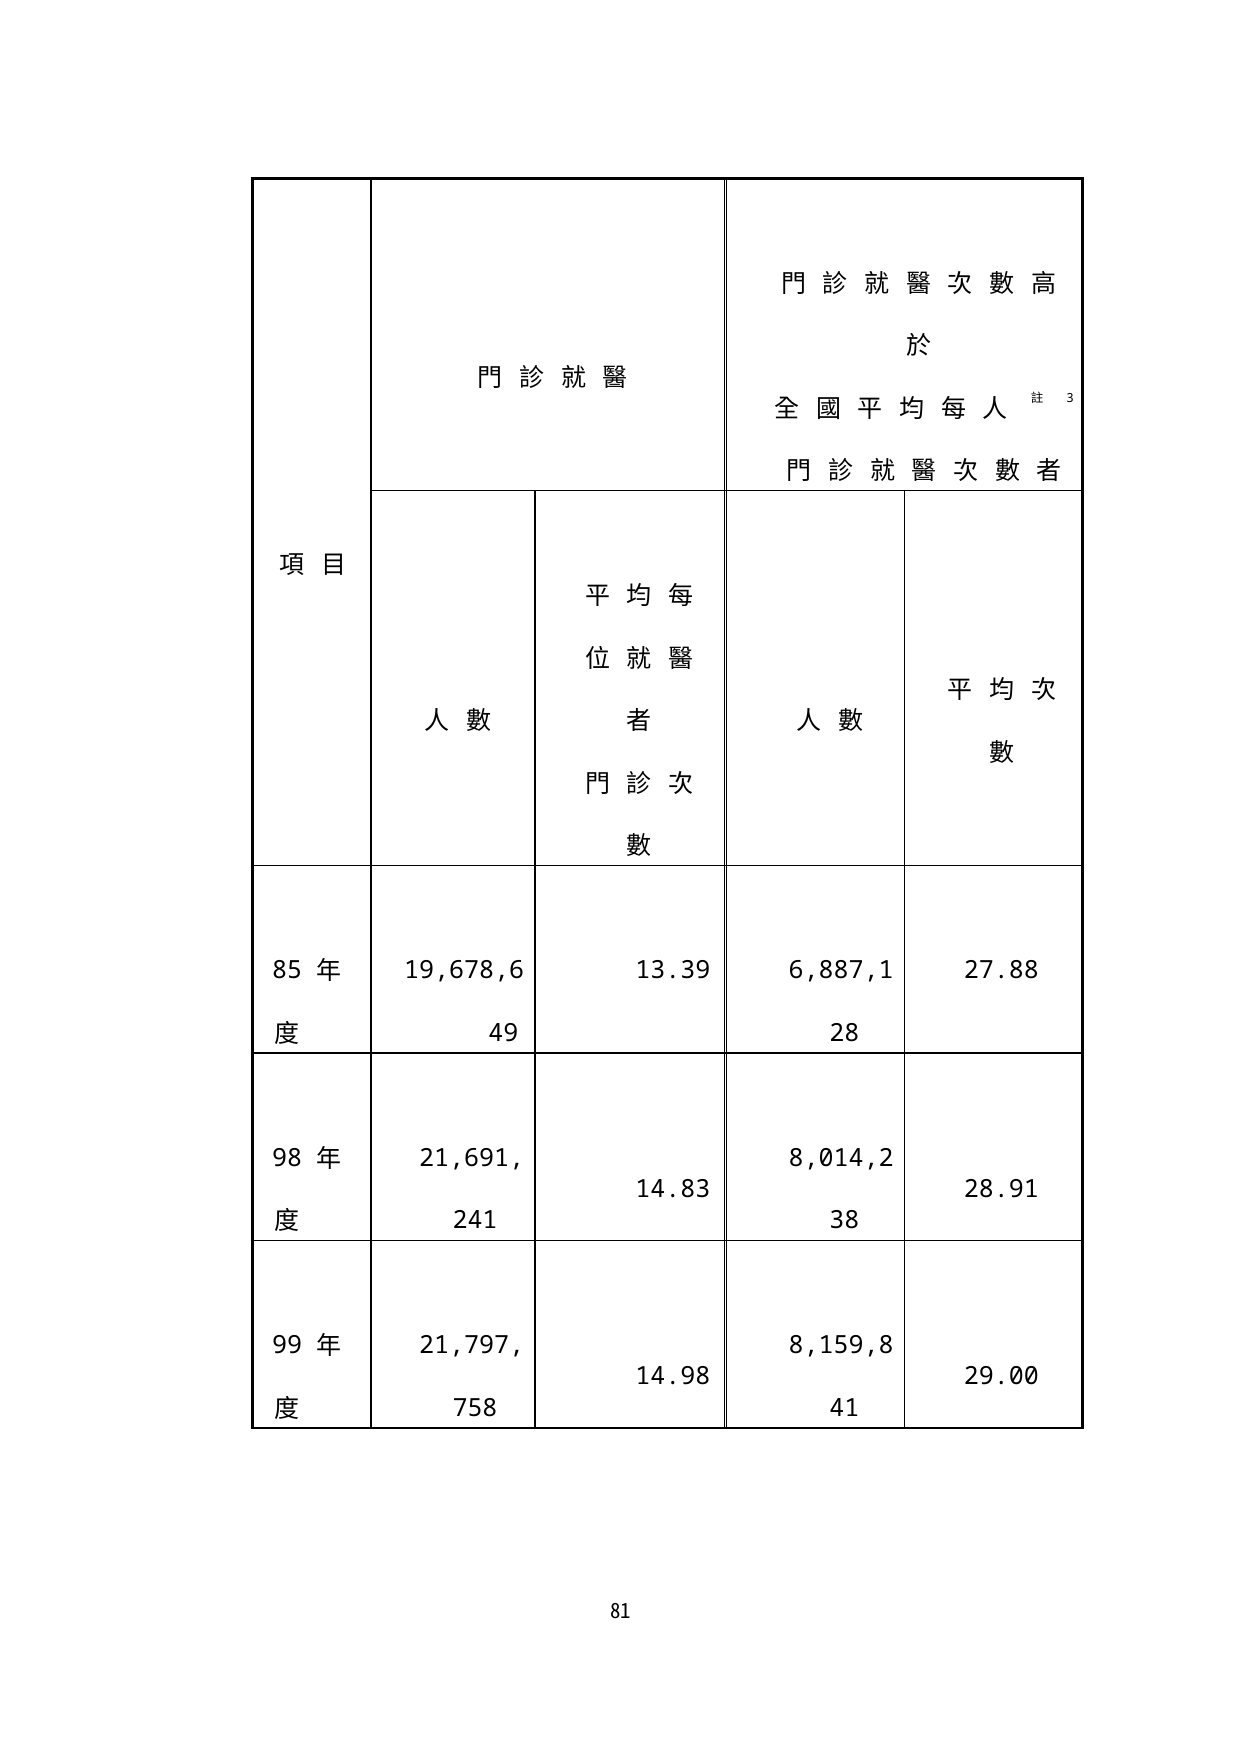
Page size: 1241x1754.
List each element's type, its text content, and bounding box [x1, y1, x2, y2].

table_cell 19,678,649 [372, 866, 534, 1052]
table_header 項目 [254, 180, 370, 865]
table_cell 平均次數 [905, 491, 1081, 865]
table_cell 99年度 [254, 1241, 370, 1427]
table_cell 人數 [727, 491, 904, 865]
table_cell 13.39 [536, 866, 724, 1052]
table_cell 8,014,238 [727, 1054, 904, 1240]
table_cell 85年度 [254, 866, 370, 1052]
table_header 門診就醫 [372, 180, 724, 490]
table_cell 28.91 [905, 1054, 1081, 1240]
table_cell 6,887,128 [727, 866, 904, 1052]
table_cell 人數 [372, 491, 534, 865]
table_cell 平均每位就醫者 門診次數 [536, 491, 724, 865]
table_cell 8,159,841 [727, 1241, 904, 1427]
table_cell 98年度 [254, 1054, 370, 1240]
table_cell 14.98 [536, 1241, 724, 1427]
table_header 門診就醫次數高於 全國平均每人註3門診就醫次數者 [727, 180, 1081, 490]
table_cell 27.88 [905, 866, 1081, 1052]
table_cell 21,691,241 [372, 1054, 534, 1240]
table_cell 14.83 [536, 1054, 724, 1240]
table_cell 21,797,758 [372, 1241, 534, 1427]
table_cell 29.00 [905, 1241, 1081, 1427]
